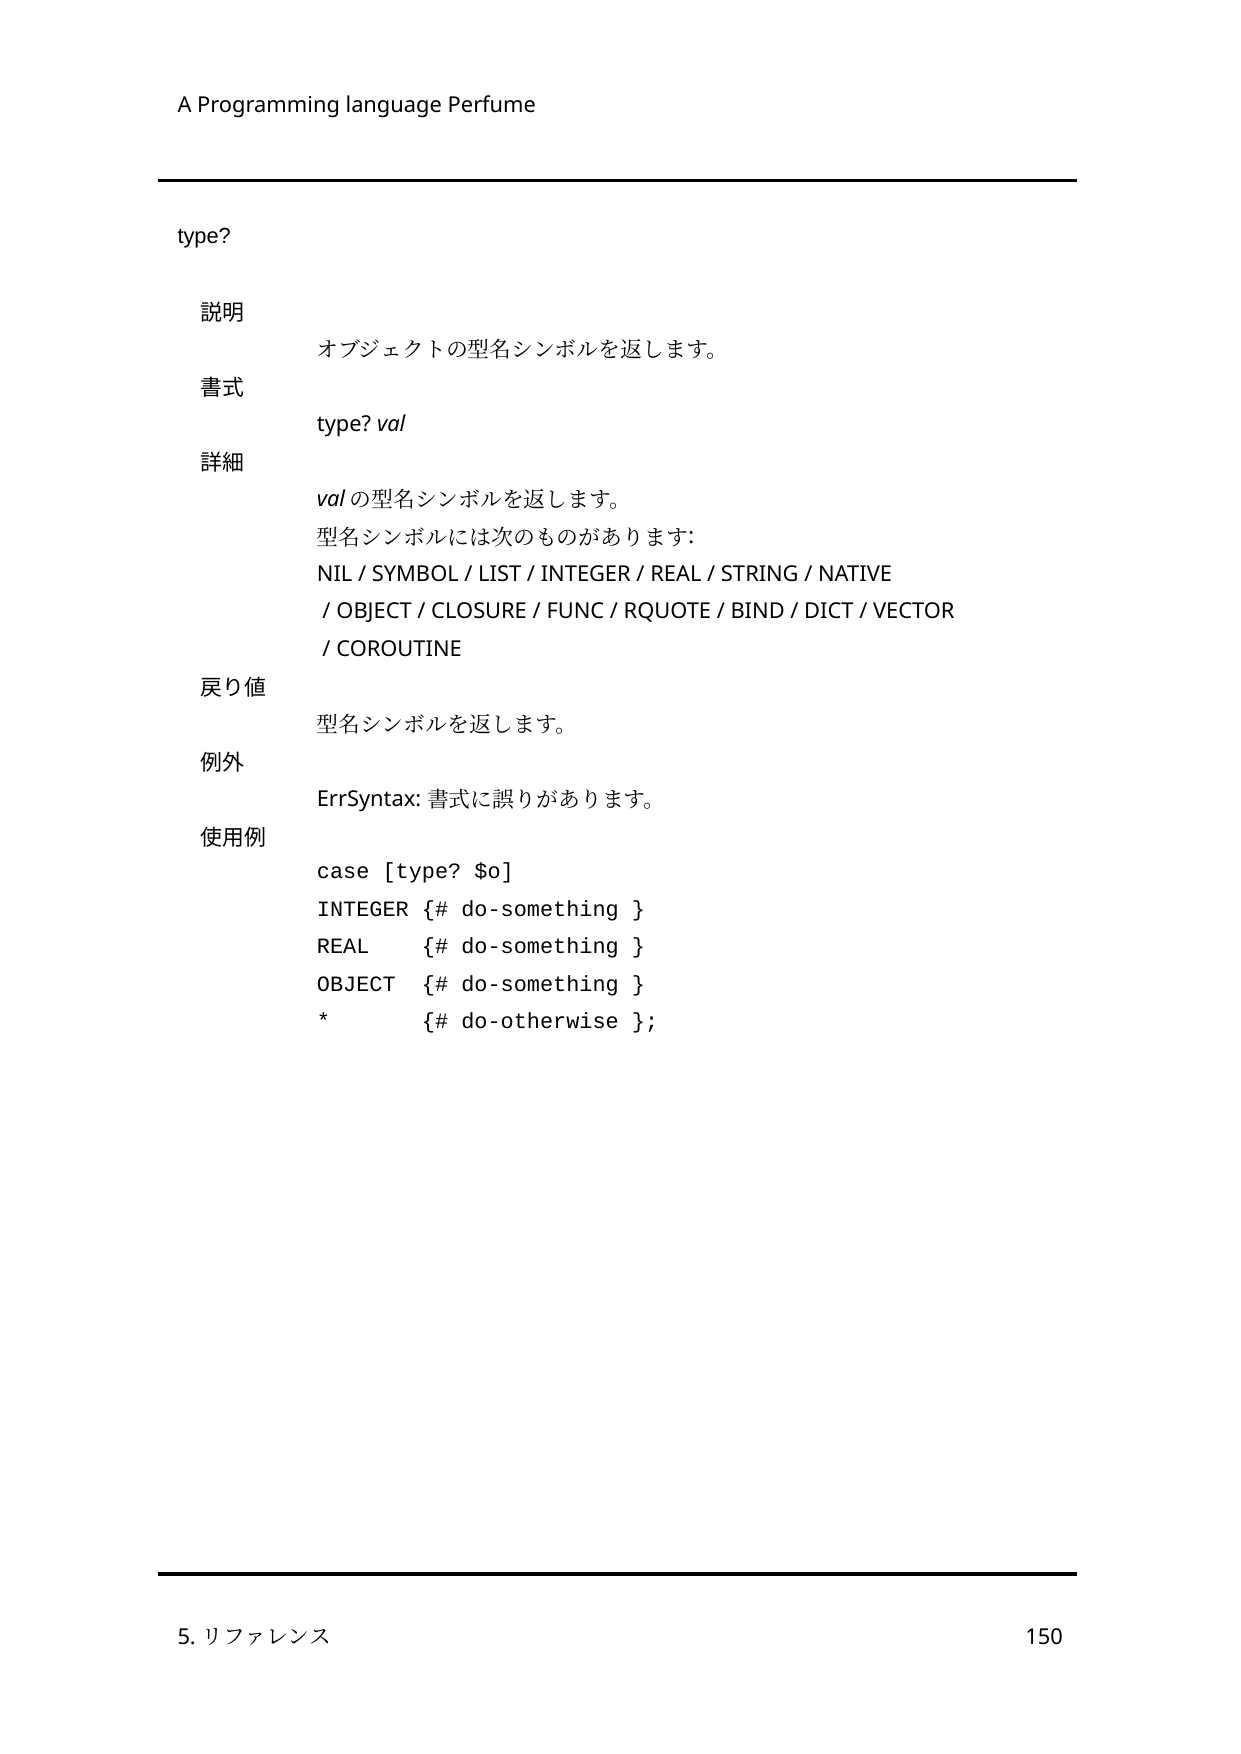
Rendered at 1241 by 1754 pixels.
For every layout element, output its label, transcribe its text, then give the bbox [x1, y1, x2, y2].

table_cell 例外 [200, 742, 317, 817]
table_cell 書式 [200, 367, 317, 442]
table_cell 使用例 [200, 817, 317, 1042]
table_header 説明 [200, 292, 317, 367]
table_cell type? val [317, 367, 1063, 442]
table_header オブジェクトの型名シンボルを返します。 [317, 292, 1063, 367]
table_cell 戻り値 [200, 667, 317, 742]
table_cell case [type? $o] INTEGER {# do-something } REAL {# do-something } OBJECT {# do-something } * {# do-otherwise }; [317, 817, 1063, 1042]
table_cell ErrSyntax: 書式に誤りがあります。 [317, 742, 1063, 817]
table_cell 型名シンボルを返します。 [317, 667, 1063, 742]
subtitle type? [177, 217, 1063, 254]
table_cell valの型名シンボルを返します。 型名シンボルには次のものがあります: NIL / SYMBOL / LIST / INTEGER / REAL / STRING / NATIVE / OBJECT / CLOSURE / FUNC / RQUOTE / BIND / DICT / VECTOR / COROUTINE [317, 442, 1063, 667]
table_cell 詳細 [200, 442, 317, 667]
